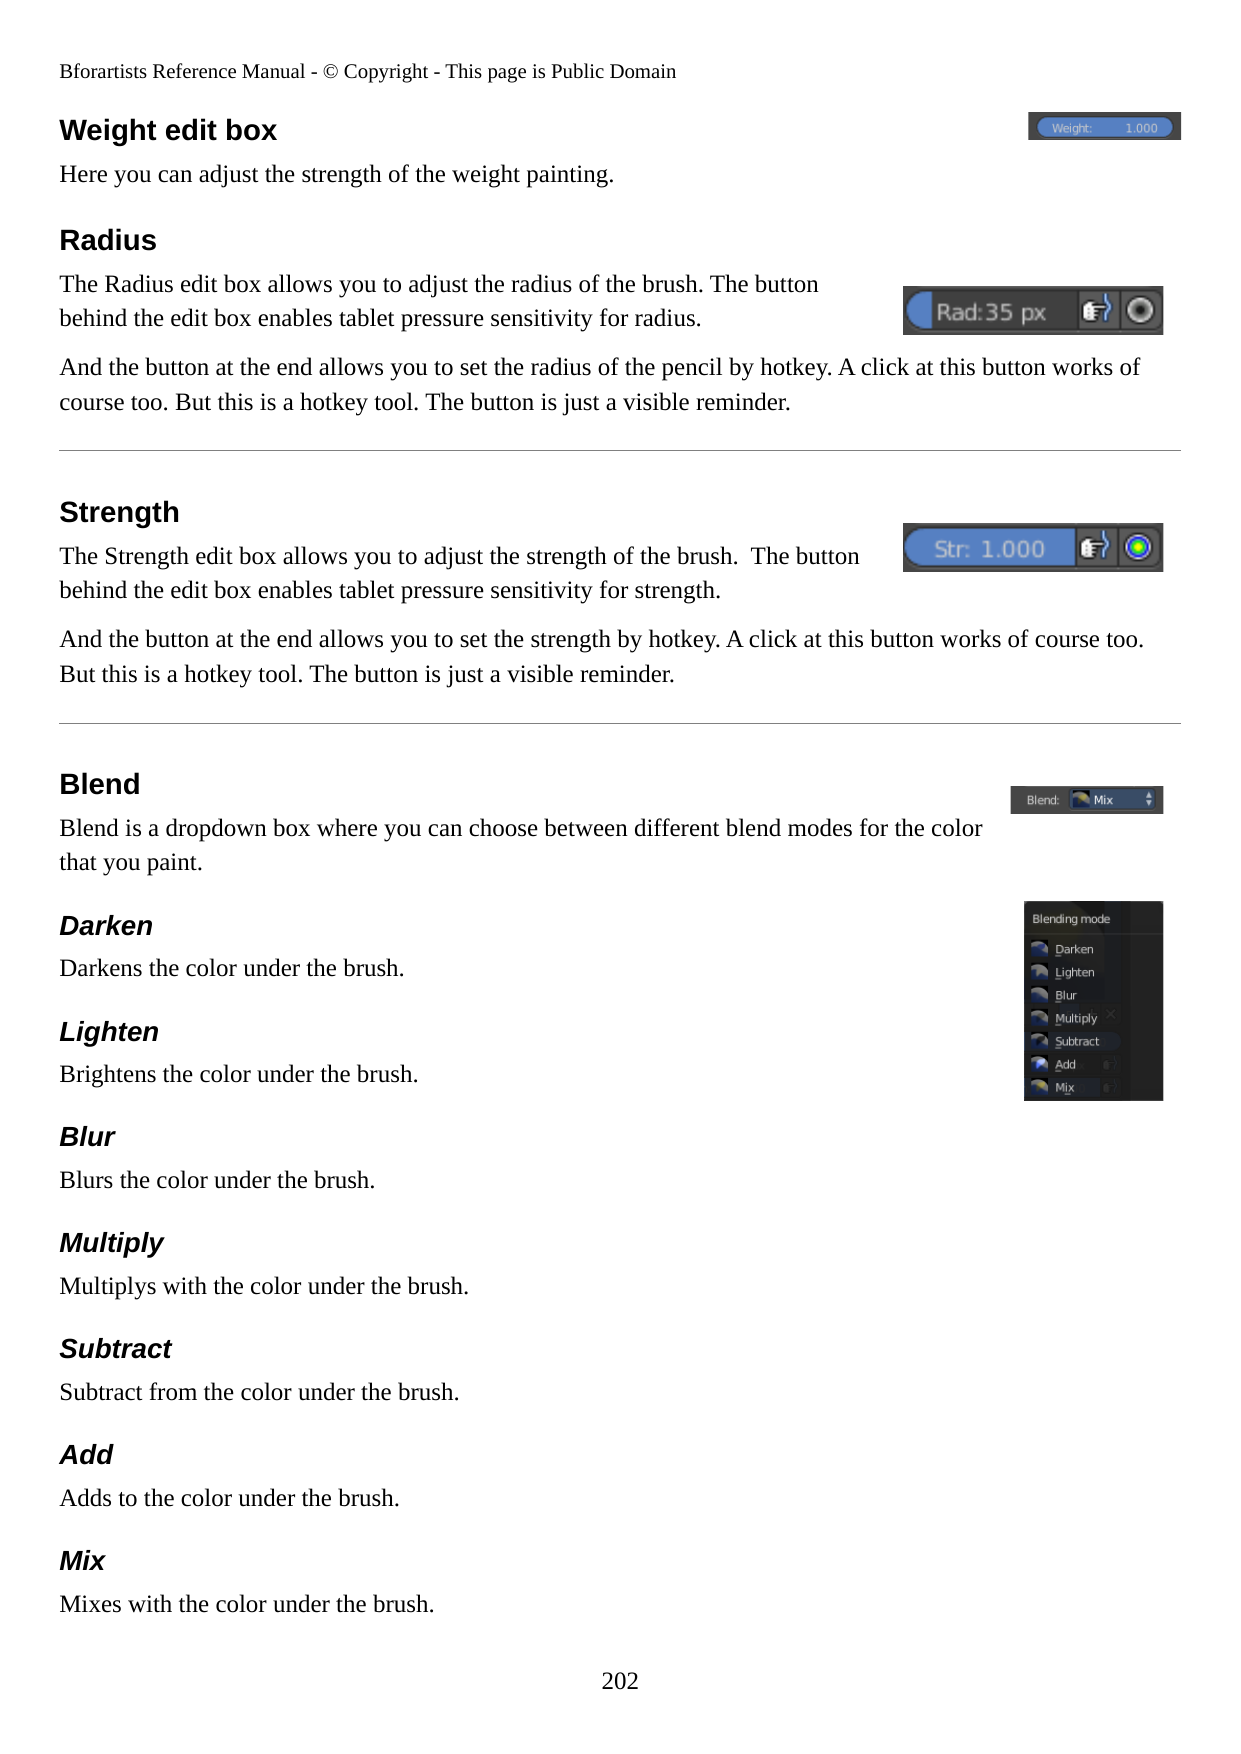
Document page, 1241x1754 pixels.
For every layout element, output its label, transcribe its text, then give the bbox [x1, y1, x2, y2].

subtitle Mix [59, 1544, 1181, 1576]
picture [1024, 901, 1164, 1101]
subtitle Multiply [59, 1227, 1181, 1259]
text Mixes with the color under the brush. [59, 1589, 1181, 1618]
subtitle Darken [59, 909, 1024, 941]
text And the button at the end allows you to set the strength by hotkey. A click at this button works of course too. But this is a hotkey tool. The button is just a visible reminder. [59, 624, 1181, 688]
text Subtract from the color under the brush. [59, 1377, 1181, 1406]
text The Strength edit box allows you to adjust the strength of the brush. The button behind the edit box enables tablet pressure sensitivity for strength. [59, 541, 1181, 604]
text Darkens the color under the brush. [59, 953, 1024, 982]
text Blend is a dropdown box where you can choose between different blend modes for the color that you paint. [59, 813, 1181, 876]
text Adds to the color under the brush. [59, 1483, 1181, 1512]
subtitle Blur [59, 1121, 1181, 1153]
picture [903, 286, 1164, 335]
subtitle Add [59, 1439, 1181, 1471]
text Here you can adjust the strength of the weight painting. [59, 159, 1181, 188]
picture [1010, 786, 1164, 814]
text Blurs the color under the brush. [59, 1165, 1181, 1194]
text The Radius edit box allows you to adjust the radius of the brush. The button behind the edit box enables tablet pressure sensitivity for radius. [59, 269, 1181, 332]
subtitle Lighten [59, 1015, 1024, 1047]
subtitle Blend [59, 767, 1181, 800]
picture [1028, 112, 1182, 140]
subtitle [1164, 1015, 1181, 1047]
picture [903, 523, 1164, 572]
text Brightens the color under the brush. [59, 1059, 1024, 1088]
text Multiplys with the color under the brush. [59, 1271, 1181, 1300]
subtitle Weight edit box [59, 113, 1181, 146]
subtitle [1164, 909, 1181, 941]
subtitle Subtract [59, 1333, 1181, 1364]
subtitle Strength [59, 494, 1181, 528]
subtitle Radius [59, 222, 1181, 256]
text And the button at the end allows you to set the radius of the pencil by hotkey. A click at this button works of course too. But this is a hotkey tool. The button is just a visible reminder. [59, 352, 1181, 416]
